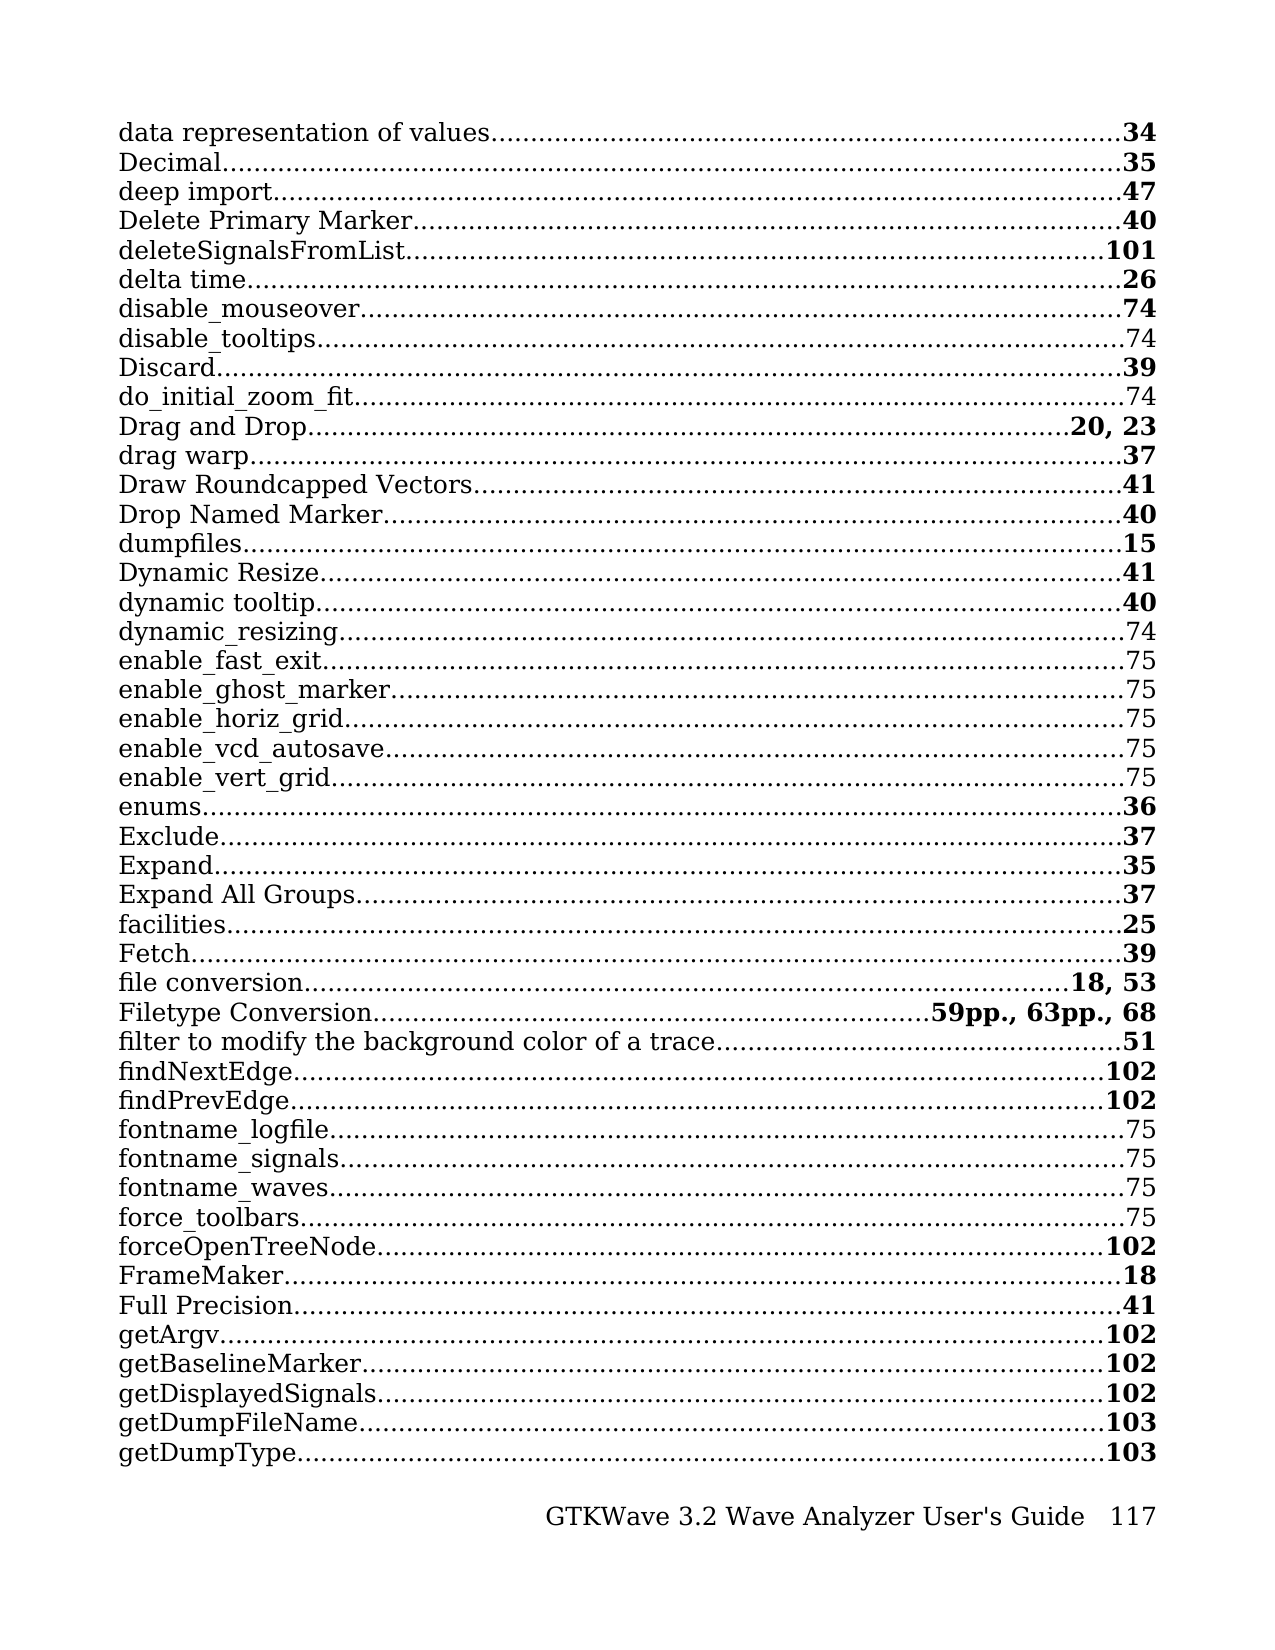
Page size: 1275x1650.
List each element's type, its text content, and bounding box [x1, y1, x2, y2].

text disable_mouseover 74 [118, 294, 1157, 324]
text disable_tooltips 74 [118, 324, 1157, 353]
text Dynamic Resize 41 [118, 558, 1157, 588]
text Drag and Drop 20, 23 [118, 411, 1157, 441]
text getBaselineMarker 102 [118, 1349, 1157, 1379]
text Expand All Groups 37 [118, 880, 1157, 909]
text drag warp 37 [118, 441, 1157, 470]
text Discard 39 [118, 353, 1157, 382]
text dynamic_resizing 74 [118, 617, 1157, 646]
text fontname_waves 75 [118, 1173, 1157, 1203]
text Fetch 39 [118, 939, 1157, 968]
text facilities 25 [118, 909, 1157, 939]
text do_initial_zoom_fit 74 [118, 382, 1157, 411]
text filter to modify the background color of a trace 51 [118, 1027, 1157, 1056]
text enable_ghost_marker 75 [118, 675, 1157, 704]
text Draw Roundcapped Vectors 41 [118, 470, 1157, 499]
text Exclude 37 [118, 821, 1157, 851]
text dumpfiles 15 [118, 529, 1157, 558]
text findNextEdge 102 [118, 1056, 1157, 1086]
text Drop Named Marker 40 [118, 499, 1157, 529]
text fontname_logfile 75 [118, 1115, 1157, 1144]
text data representation of values 34 [118, 118, 1157, 147]
text force_toolbars 75 [118, 1203, 1157, 1232]
text delta time 26 [118, 265, 1157, 294]
text findPrevEdge 102 [118, 1086, 1157, 1115]
text enable_vert_grid 75 [118, 763, 1157, 792]
text Filetype Conversion 59pp., 63pp., 68 [118, 998, 1157, 1027]
text deep import 47 [118, 177, 1157, 206]
text forceOpenTreeNode 102 [118, 1232, 1157, 1261]
text deleteSignalsFromList 101 [118, 236, 1157, 265]
text file conversion 18, 53 [118, 968, 1157, 998]
text FrameMaker 18 [118, 1261, 1157, 1291]
text Expand 35 [118, 851, 1157, 880]
text Full Precision 41 [118, 1291, 1157, 1320]
text getArgv 102 [118, 1320, 1157, 1349]
text enable_horiz_grid 75 [118, 704, 1157, 734]
text fontname_signals 75 [118, 1144, 1157, 1173]
text enums 36 [118, 792, 1157, 821]
text Delete Primary Marker 40 [118, 206, 1157, 236]
text getDumpType 103 [118, 1437, 1157, 1467]
text enable_vcd_autosave 75 [118, 734, 1157, 763]
text Decimal 35 [118, 147, 1157, 177]
text dynamic tooltip 40 [118, 588, 1157, 617]
text enable_fast_exit 75 [118, 646, 1157, 675]
text getDisplayedSignals 102 [118, 1379, 1157, 1408]
text getDumpFileName 103 [118, 1408, 1157, 1437]
